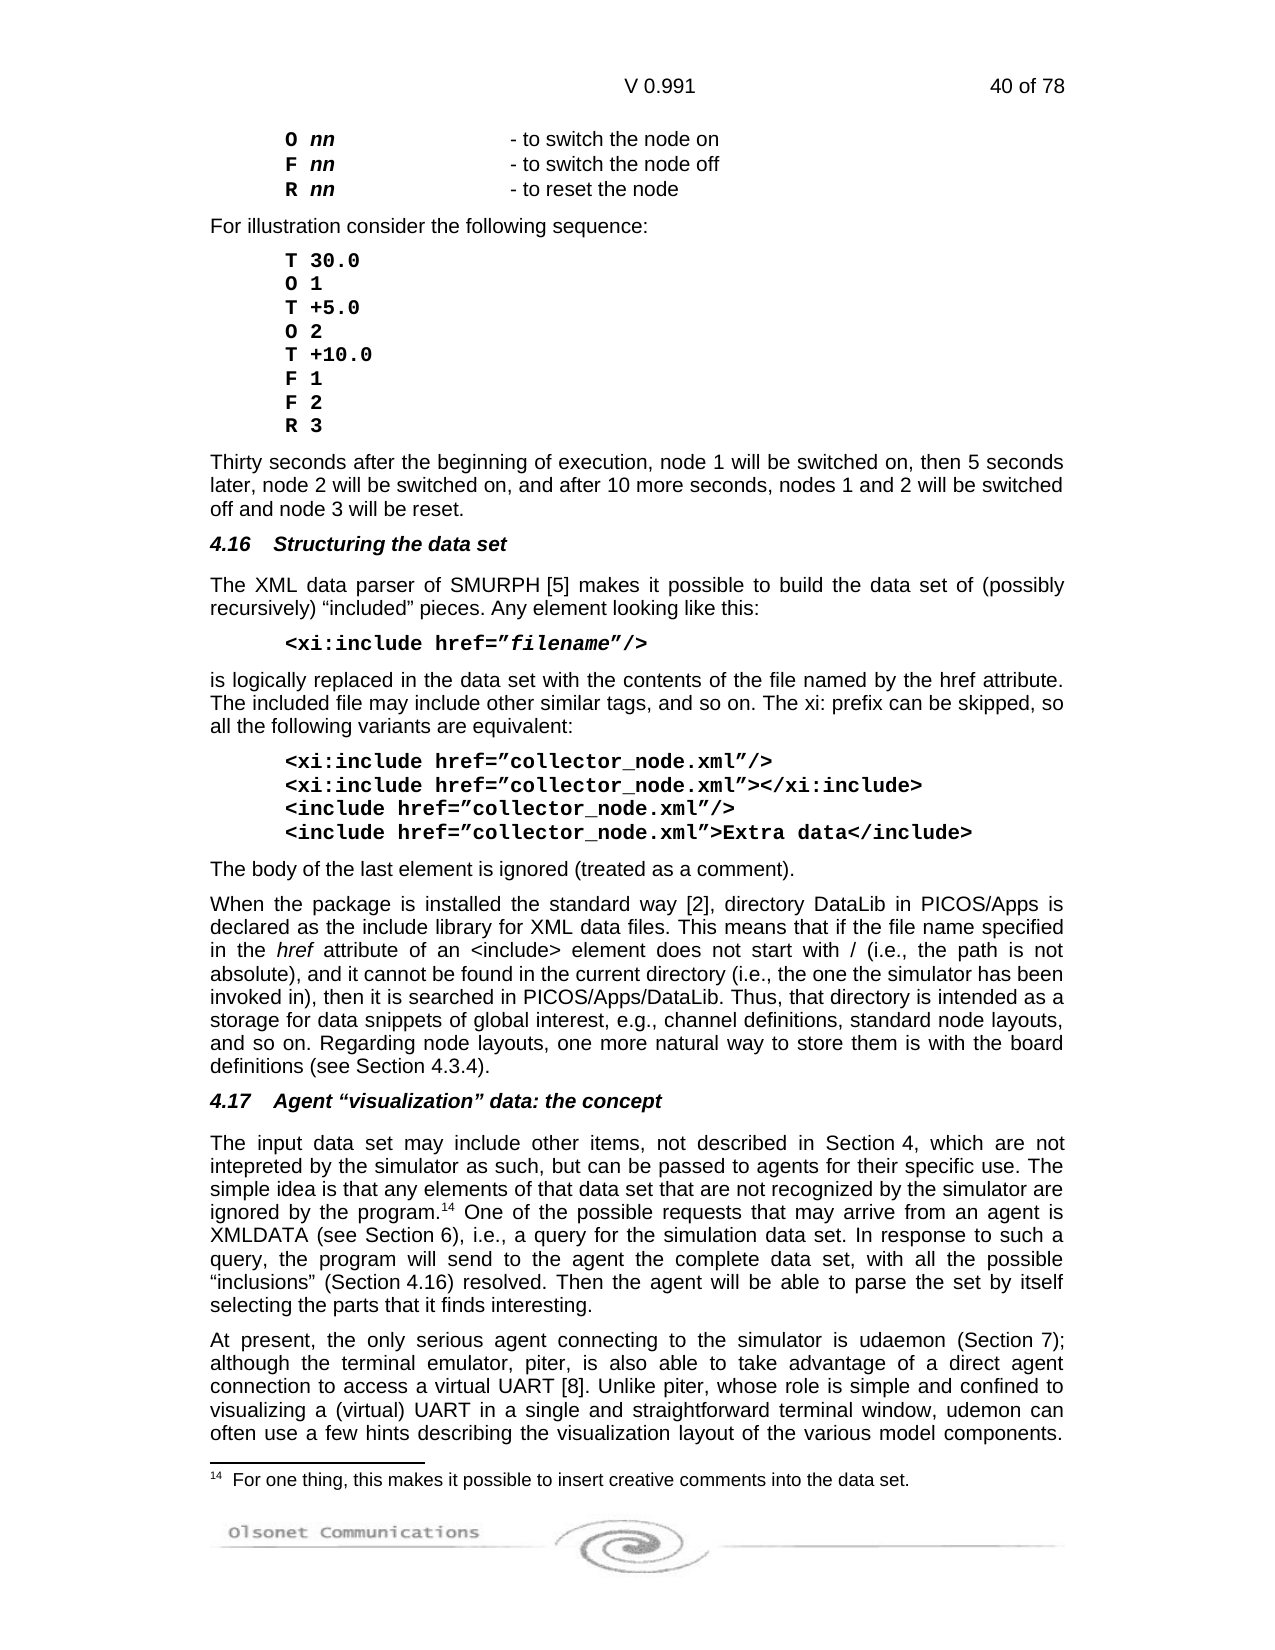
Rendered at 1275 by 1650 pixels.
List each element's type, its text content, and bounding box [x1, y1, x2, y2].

text R 3 [210, 415, 1065, 439]
text Thirty seconds after the beginning of execution, node 1 will be switched on, then 5 seconds later, node 2 will be switched on, and after 10 more seconds, nodes 1 and 2 will be switched off and node 3 will be reset. [210, 451, 1065, 520]
text R nn - to reset the node [210, 178, 1065, 203]
text <xi:include href=”collector_node.xml”/> [210, 750, 1065, 775]
text <xi:include href=”collector_node.xml”></xi:include> [210, 775, 1065, 798]
text <xi:include href=”filename”/> [210, 631, 1065, 656]
text T +10.0 [210, 344, 1065, 368]
text F 1 [210, 368, 1065, 392]
text T 30.0 [210, 250, 1065, 273]
text At present, the only serious agent connecting to the simulator is udaemon (Section 7); although the terminal emulator, piter, is also able to take advantage of a direct agent connection to access a virtual UART [8]. Unlike piter, whose role is simple and confined to visualizing a (virtual) UART in a single and straightforward terminal window, udemon can often use a few hints describing the visualization layout of the various model components. [210, 1329, 1065, 1445]
text For one thing, this makes it possible to insert creative comments into the data set. [210, 1469, 1065, 1490]
text The input data set may include other items, not described in Section 4, which are not intepreted by the simulator as such, but can be passed to agents for their specific use. The simple idea is that any elements of that data set that are not recognized by the simulator are ignored by the program. One of the possible requests that may arrive from an agent is XMLDATA (see Section 6), i.e., a query for the simulation data set. In response to such a query, the program will send to the agent the complete data set, with all the possible “inclusions” (Section 4.16) resolved. Then the agent will be able to parse the set by itself selecting the parts that it finds interesting. [210, 1131, 1065, 1317]
text The body of the last element is ignored (treated as a comment). [210, 857, 1065, 881]
text <include href=”collector_node.xml”/> [210, 798, 1065, 822]
subtitle Structuring the data set [210, 532, 1065, 555]
text For illustration consider the following sequence: [210, 215, 1065, 238]
picture [210, 1504, 1065, 1596]
text F 2 [210, 392, 1065, 415]
text When the package is installed the standard way [2], directory DataLib in PICOS/Apps is declared as the include library for XML data files. This means that if the file name specified in the href attribute of an <include> element does not start with / (i.e., the path is not absolute), and it cannot be found in the current directory (i.e., the one the simulator has been invoked in), then it is searched in PICOS/Apps/DataLib. Thus, that directory is intended as a storage for data snippets of global interest, e.g., channel definitions, standard node layouts, and so on. Regarding node layouts, one more natural way to store them is with the board definitions (see Section 4.3.4). [210, 892, 1065, 1078]
text <include href=”collector_node.xml”>Extra data</include> [210, 822, 1065, 846]
text T +5.0 [210, 297, 1065, 321]
subtitle Agent “visualization” data: the concept [210, 1090, 1065, 1113]
text O 2 [210, 321, 1065, 344]
text O nn - to switch the node on [210, 128, 1065, 153]
text O 1 [210, 273, 1065, 297]
text The XML data parser of SMURPH [5] makes it possible to build the data set of (possibly recursively) “included” pieces. Any element looking like this: [210, 573, 1065, 619]
text is logically replaced in the data set with the contents of the file named by the href attribute. The included file may include other similar tags, and so on. The xi: prefix can be skipped, so all the following variants are equivalent: [210, 668, 1065, 738]
text F nn - to switch the node off [210, 153, 1065, 178]
